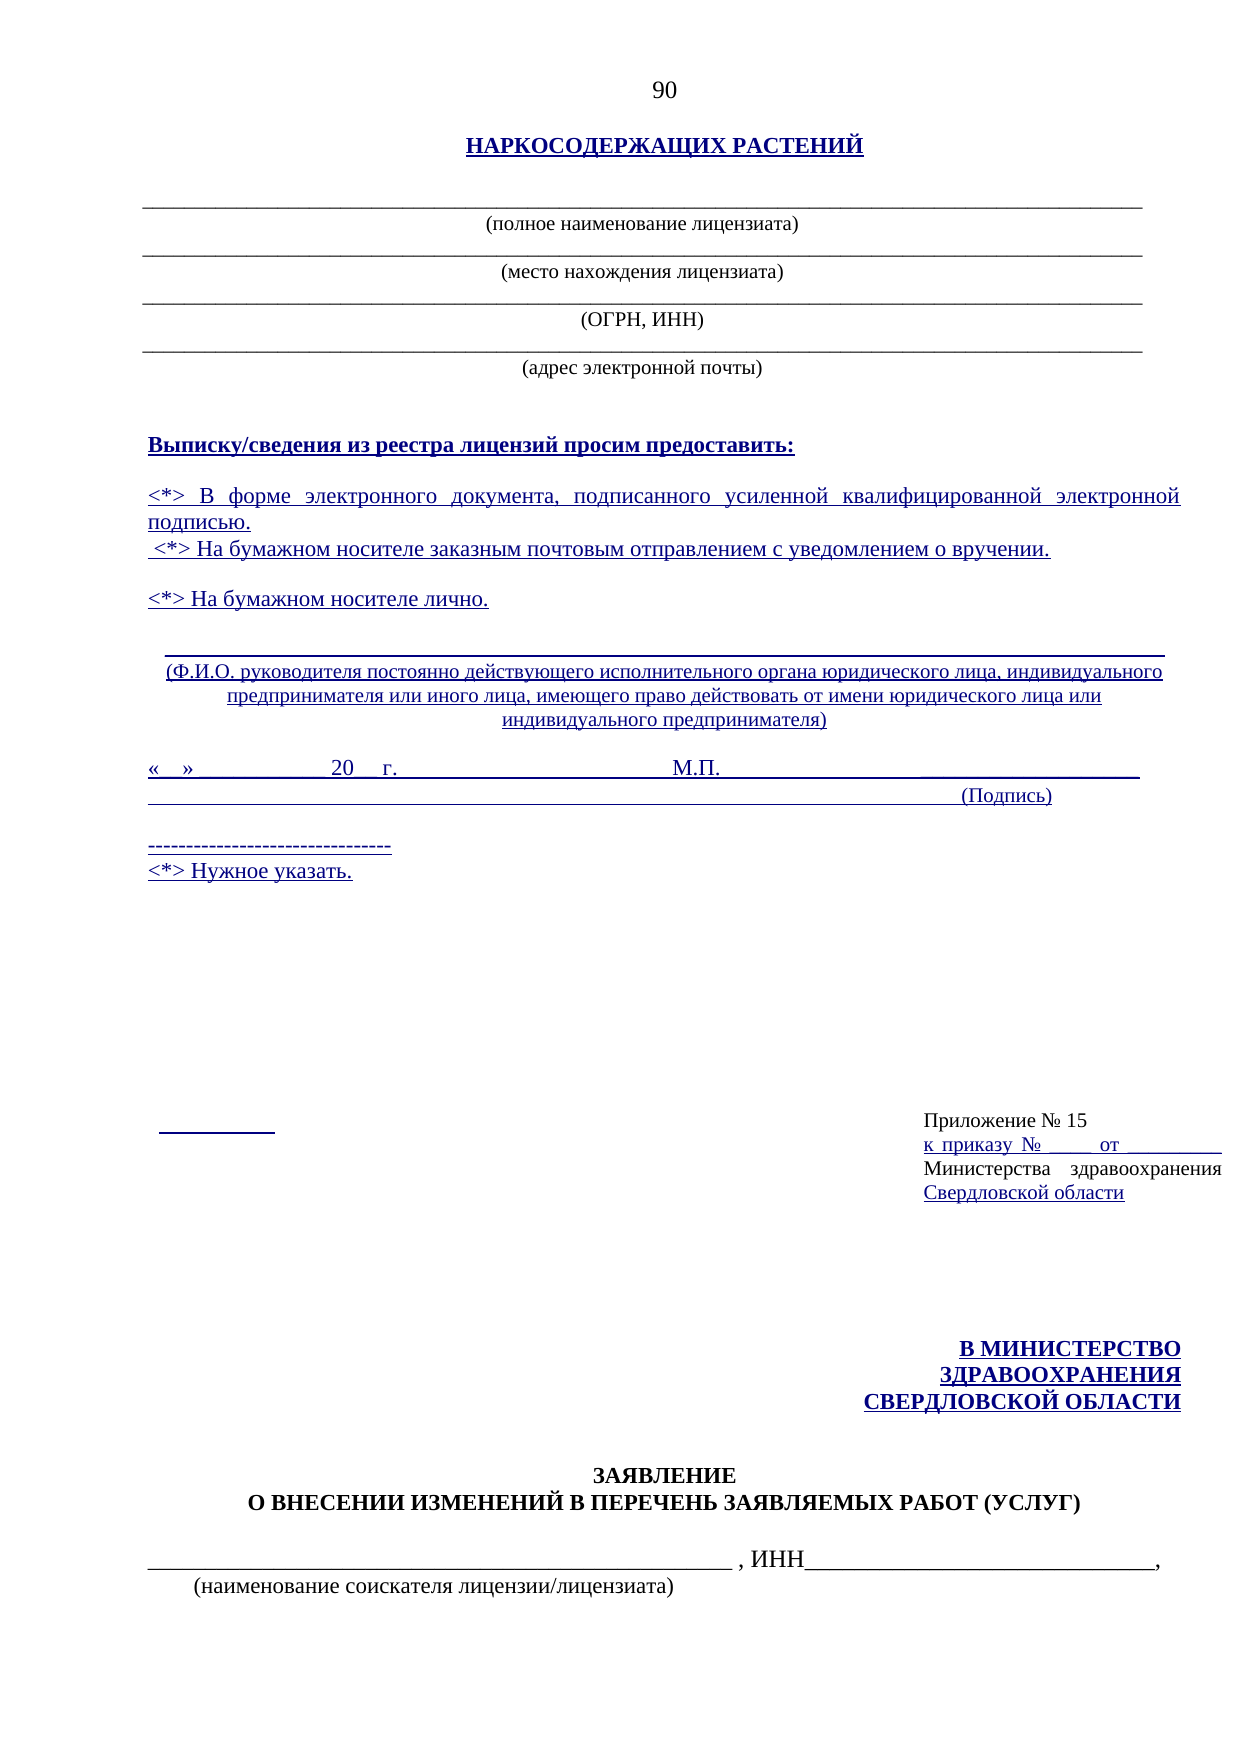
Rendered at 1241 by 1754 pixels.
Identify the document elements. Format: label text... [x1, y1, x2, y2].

text ________________________________________________________________________________________________ [103, 331, 1181, 355]
text ___________________________________________________ , ИНН____________________________, [148, 1544, 1181, 1572]
text (место нахождения лицензиата) [103, 259, 1181, 283]
text НАРКОСОДЕРЖАЩИХ РАСТЕНИЙ [148, 132, 1181, 159]
text (полное наименование лицензиата) [103, 211, 1181, 235]
text (наименование соискателя лицензии/лицензиата) [148, 1572, 1181, 1599]
text <*> На бумажном носителе лично. [148, 584, 1181, 611]
text <*> Нужное указать. [148, 857, 1181, 883]
text Выписку/сведения из реестра лицензий просим предоставить: [148, 431, 1181, 458]
text (адрес электронной почты) [103, 355, 1181, 379]
text (ОГРН, ИНН) [103, 307, 1181, 331]
text (Подпись) [148, 781, 1181, 807]
text -------------------------------- [148, 831, 1181, 857]
table_header [148, 1108, 912, 1228]
text «__» ___________ 20__ г. М.П. ___________________ [148, 754, 1181, 781]
text В МИНИСТЕРСТВО [148, 1335, 1181, 1361]
text ЗАЯВЛЕНИЕ [148, 1462, 1181, 1489]
text ________________________________________________________________________________________________ [103, 283, 1181, 307]
text подписью. [148, 506, 1181, 534]
text <*> В форме электронного документа, подписанного усиленной квалифицированной электронной [148, 482, 1181, 505]
text (Ф.И.О. руководителя постоянно действующего исполнительного органа юридического лица, индивидуального предпринимателя или иного лица, имеющего право действовать от имени юридического лица или индивидуального предпринимателя) [148, 659, 1181, 731]
text <*> На бумажном носителе заказным почтовым отправлением с уведомлением о вручении. [148, 534, 1181, 561]
text СВЕРДЛОВСКОЙ ОБЛАСТИ [148, 1388, 1181, 1414]
text ________________________________________________________________________________________________ [103, 235, 1181, 259]
text ________________________________________________________________________________________________ [103, 187, 1181, 211]
text ЗДРАВООХРАНЕНИЯ [148, 1361, 1181, 1388]
text ________________________________________________________________________________________________ [148, 634, 1181, 659]
table_header Приложение № 15 к приказу № ____ от _________ Министерства здравоохранения Свердловской области [912, 1108, 1233, 1228]
text О ВНЕСЕНИИ ИЗМЕНЕНИЙ В ПЕРЕЧЕНЬ ЗАЯВЛЯЕМЫХ РАБОТ (УСЛУГ) [148, 1489, 1181, 1515]
